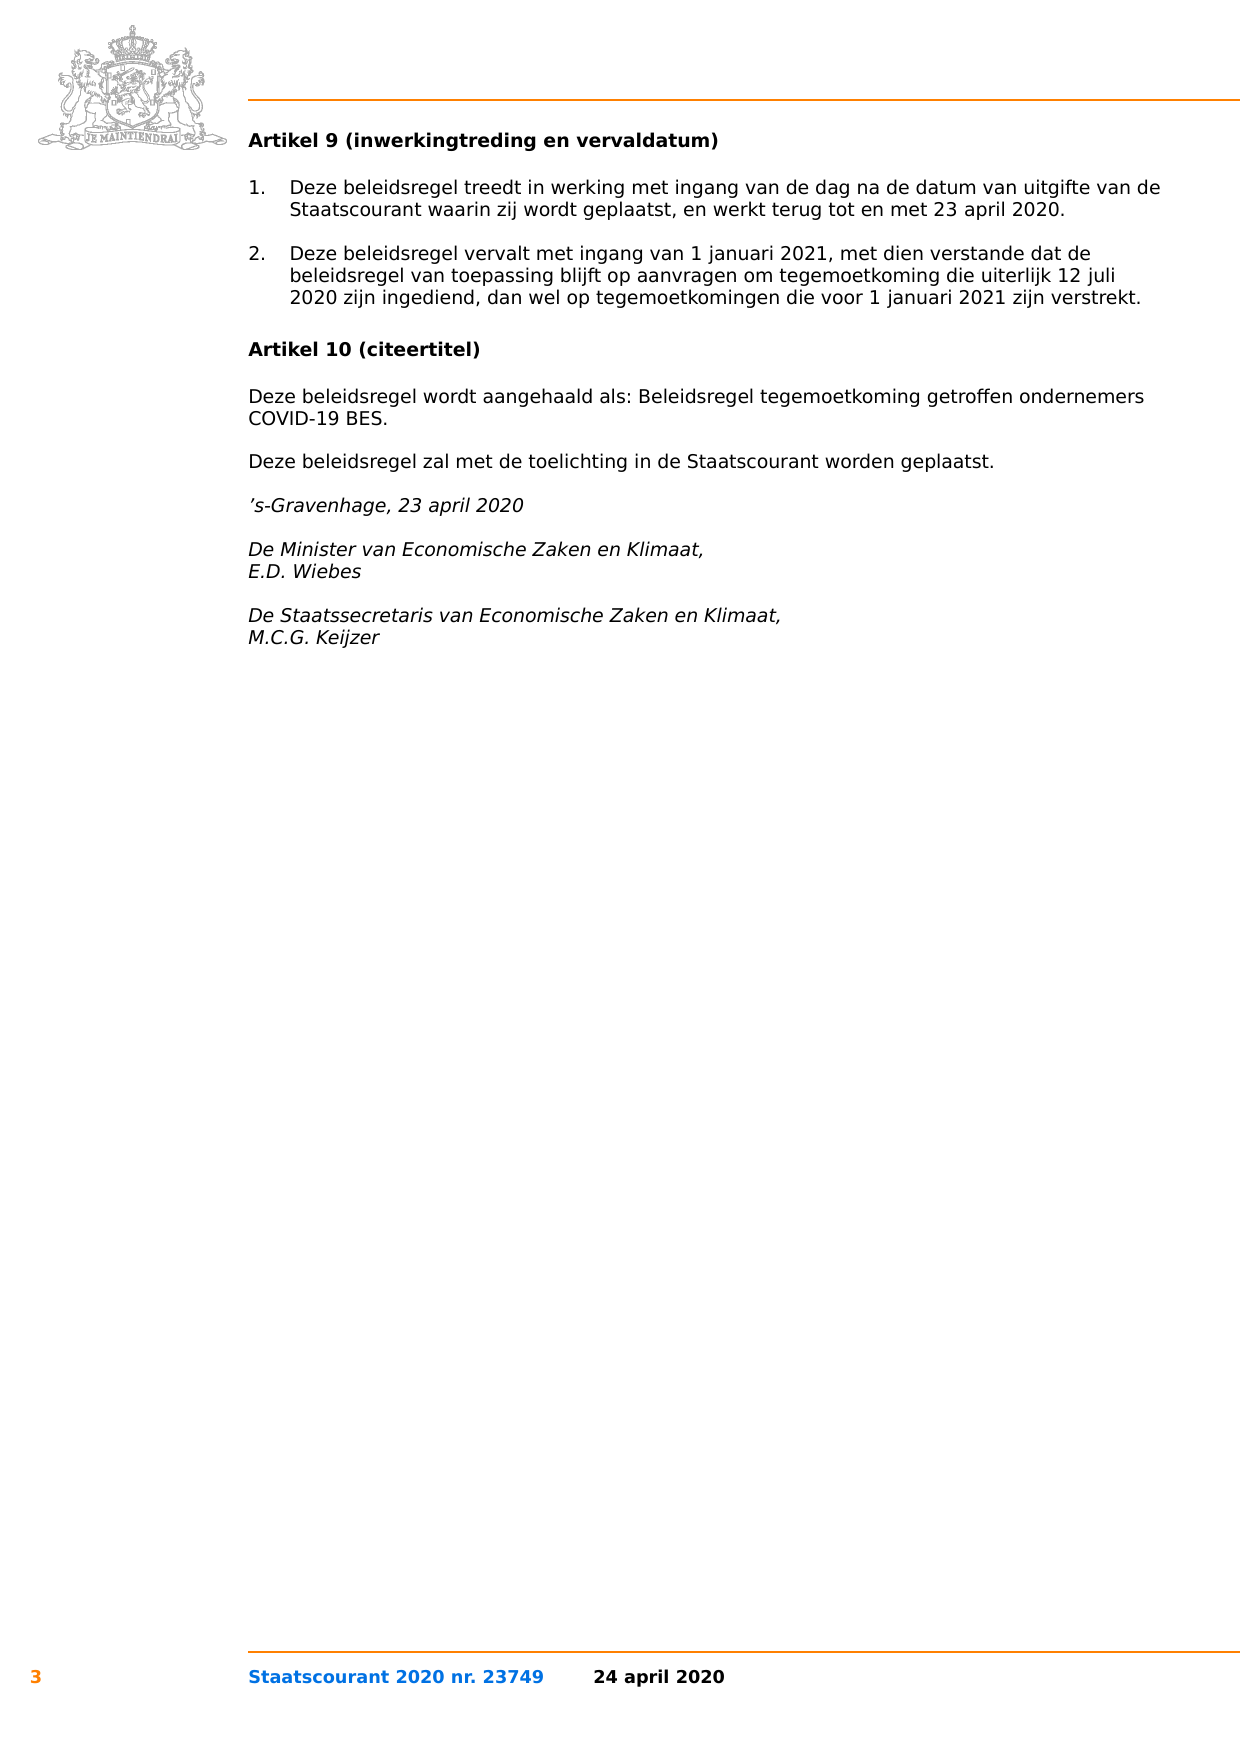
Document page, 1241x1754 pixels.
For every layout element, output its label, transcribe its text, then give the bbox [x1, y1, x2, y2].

subtitle Artikel 9 (inwerkingtreding en vervaldatum) [248, 130, 1163, 152]
text Deze beleidsregel zal met de toelichting in de Staatscourant worden geplaatst. [248, 451, 1163, 473]
text 1. Deze beleidsregel treedt in werking met ingang van de dag na de datum van uitgifte van de Staatscourant waarin zij wordt geplaatst, en werkt terug tot en met 23 april 2020. [248, 177, 1163, 221]
text De Staatssecretaris van Economische Zaken en Klimaat, M.C.G. Keijzer [248, 605, 1163, 649]
picture [38, 25, 227, 150]
subtitle Artikel 10 (citeertitel) [248, 339, 1163, 361]
text De Minister van Economische Zaken en Klimaat, E.D. Wiebes [248, 539, 1163, 583]
text 2. Deze beleidsregel vervalt met ingang van 1 januari 2021, met dien verstande dat de beleidsregel van toepassing blijft op aanvragen om tegemoetkoming die uiterlijk 12 juli 2020 zijn ingediend, dan wel op tegemoetkomingen die voor 1 januari 2021 zijn verstrekt. [248, 243, 1163, 309]
text ’s-Gravenhage, 23 april 2020 [248, 495, 1163, 517]
text Deze beleidsregel wordt aangehaald als: Beleidsregel tegemoetkoming getroffen ondernemers COVID-19 BES. [248, 386, 1163, 429]
